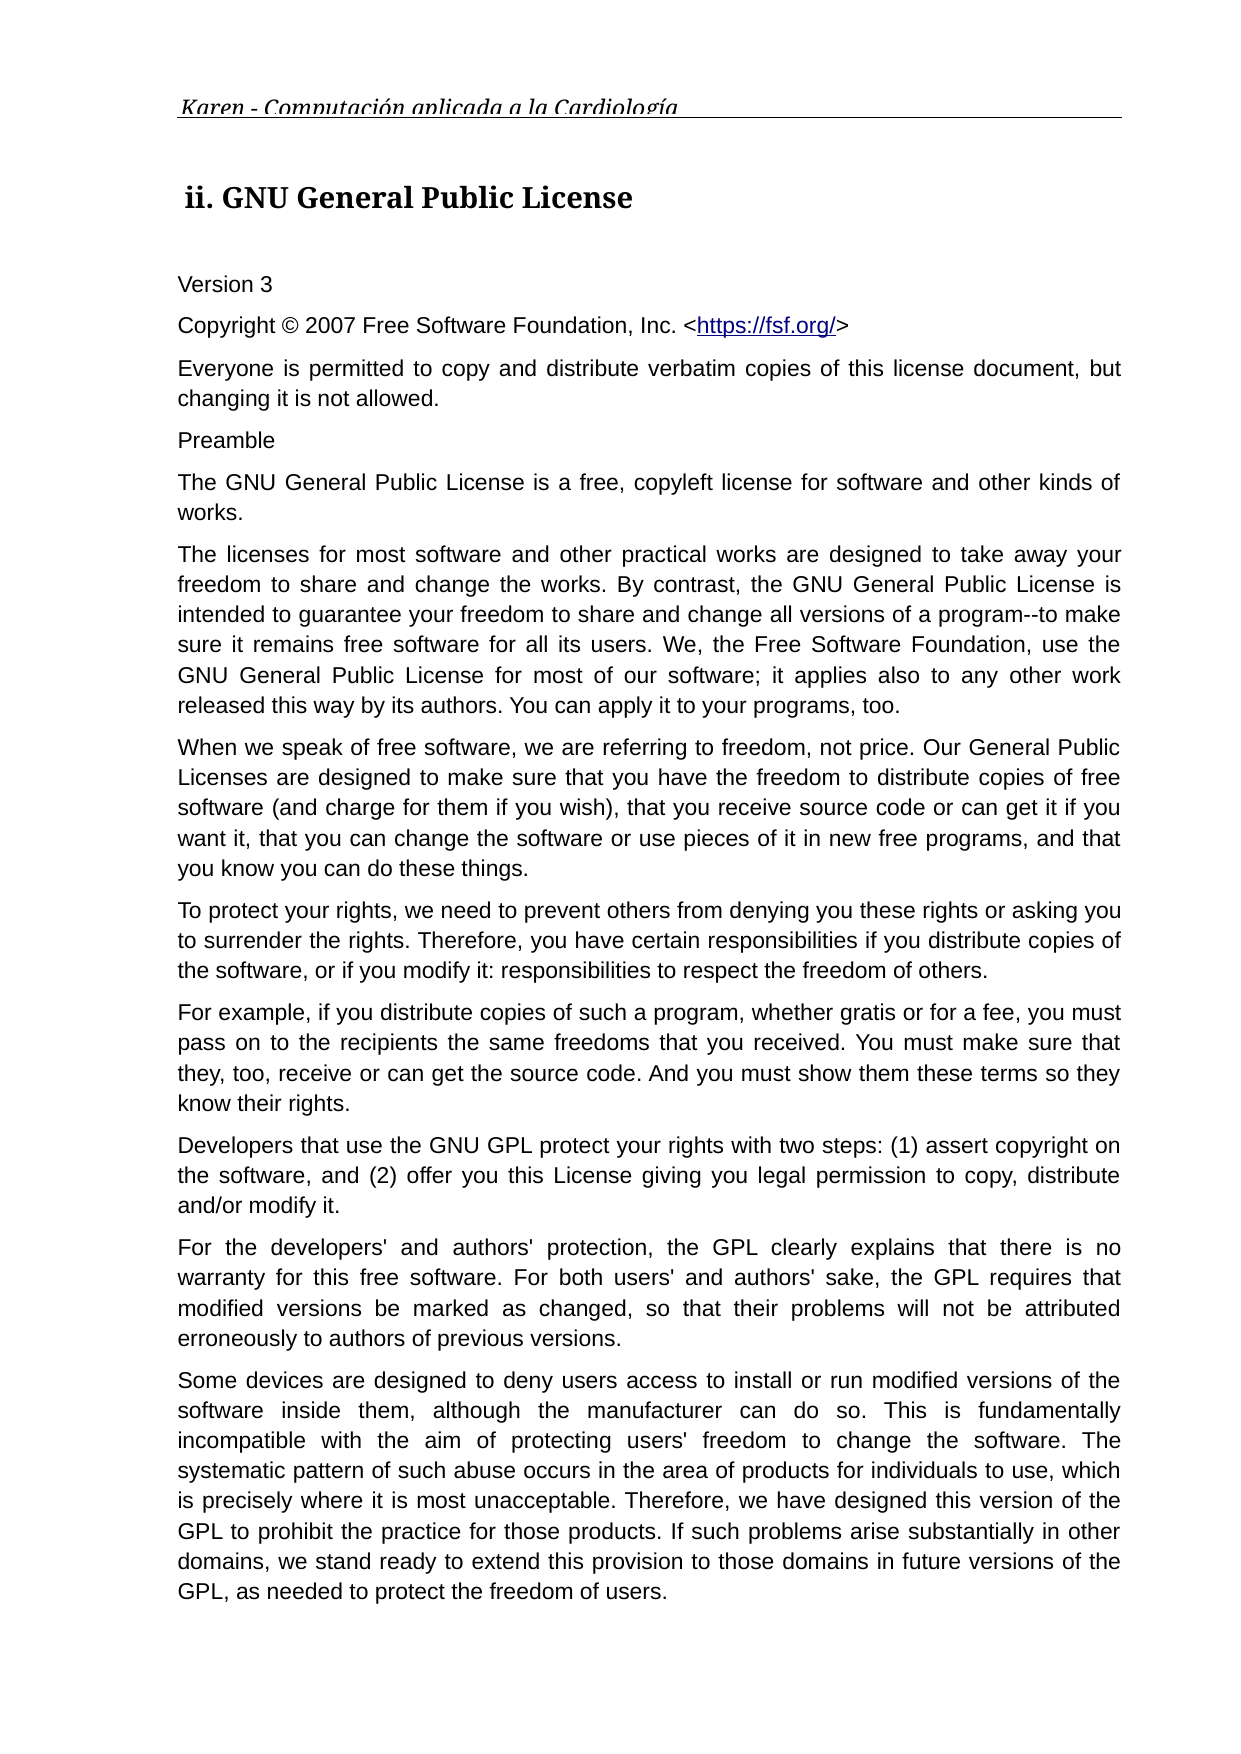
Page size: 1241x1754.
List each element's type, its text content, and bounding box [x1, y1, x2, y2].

text Developers that use the GNU GPL protect your rights with two steps: (1) assert copyright on the software, and (2) offer you this License giving you legal permission to copy, distribute and/or modify it. [177, 1132, 1122, 1218]
text Everyone is permitted to copy and distribute verbatim copies of this license document, but changing it is not allowed. [177, 354, 1122, 411]
text To protect your rights, we need to prevent others from denying you these rights or asking you to surrender the rights. Therefore, you have certain responsibilities if you distribute copies of the software, or if you modify it: responsibilities to respect the freedom of others. [177, 897, 1122, 983]
text For example, if you distribute copies of such a program, whether gratis or for a fee, you must pass on to the recipients the same freedoms that you received. You must make sure that they, too, receive or can get the source code. And you must show them these terms so they know their rights. [177, 999, 1122, 1116]
text For the developers' and authors' protection, the GPL clearly explains that there is no warranty for this free software. For both users' and authors' sake, the GPL requires that modified versions be marked as changed, so that their problems will not be attributed erroneously to authors of previous versions. [177, 1234, 1122, 1351]
text Preamble [177, 427, 1122, 453]
text Copyright © 2007 Free Software Foundation, Inc. <https://fsf.org/> [177, 312, 1122, 339]
list GNU General Public License [177, 177, 1122, 217]
text The licenses for most software and other practical works are designed to take away your freedom to share and change the works. By contrast, the GNU General Public License is intended to guarantee your freedom to share and change all versions of a program--to make sure it remains free software for all its users. We, the Free Software Foundation, use the GNU General Public License for most of our software; it applies also to any other work released this way by its authors. You can apply it to your programs, too. [177, 541, 1122, 718]
text Version 3 [177, 271, 1122, 297]
text The GNU General Public License is a free, copyleft license for software and other kinds of works. [177, 469, 1122, 525]
text Some devices are designed to deny users access to install or run modified versions of the software inside them, although the manufacturer can do so. This is fundamentally incompatible with the aim of protecting users' freedom to change the software. The systematic pattern of such abuse occurs in the area of products for individuals to use, which is precisely where it is most unacceptable. Therefore, we have designed this version of the GPL to prohibit the practice for those products. If such problems arise substantially in other domains, we stand ready to extend this provision to those domains in future versions of the GPL, as needed to protect the freedom of users. [177, 1367, 1122, 1604]
text When we speak of free software, we are referring to freedom, not price. Our General Public Licenses are designed to make sure that you have the freedom to distribute copies of free software (and charge for them if you wish), that you receive source code or can get it if you want it, that you can change the software or use pieces of it in new free programs, and that you know you can do these things. [177, 734, 1122, 881]
